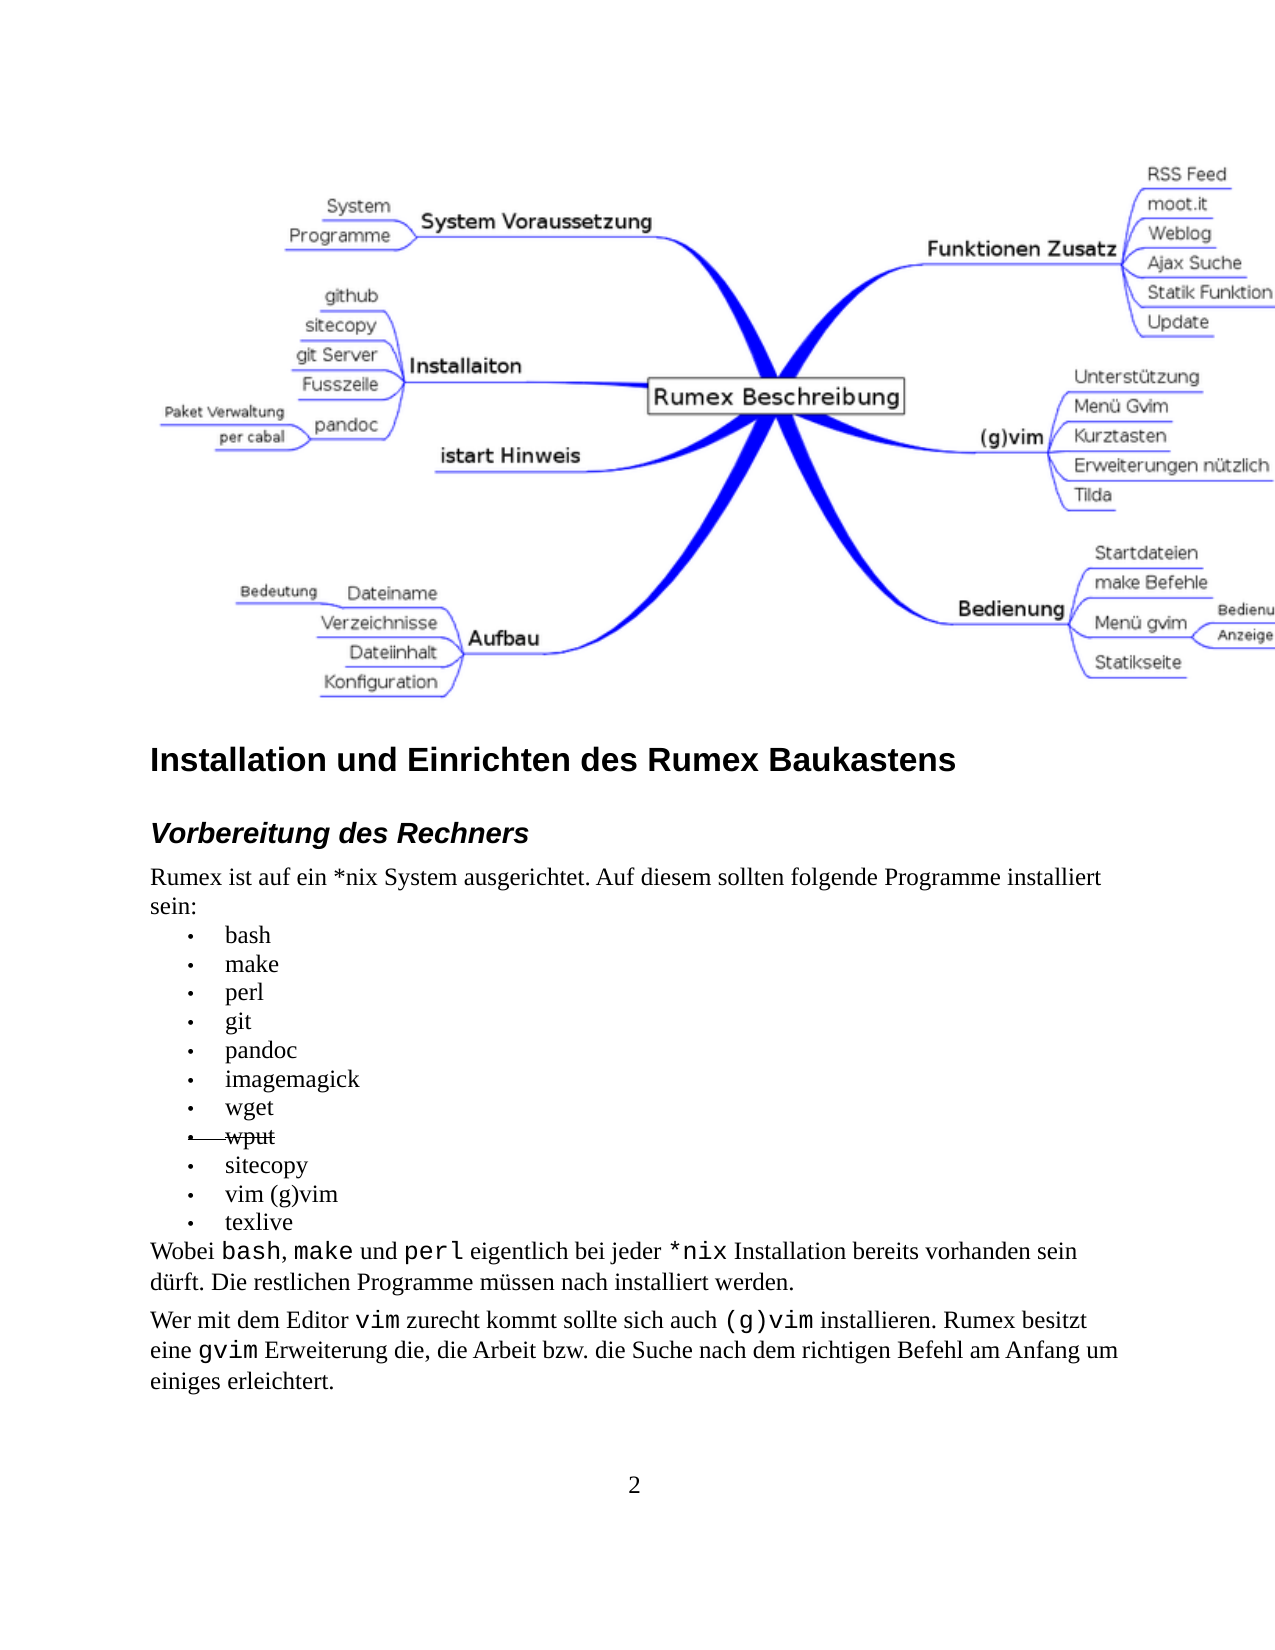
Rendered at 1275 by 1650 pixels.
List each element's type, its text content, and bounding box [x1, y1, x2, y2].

list git [187, 1006, 1125, 1035]
list bash [187, 920, 1125, 949]
text Rumex ist auf ein *nix System ausgerichtet. Auf diesem sollten folgende Programme installiert sein: [150, 862, 1125, 920]
list make [187, 949, 1125, 977]
subtitle Vorbereitung des Rechners [150, 816, 1125, 850]
picture [150, 150, 1275, 707]
list pandoc [187, 1035, 1125, 1064]
list wget [187, 1092, 1125, 1121]
list wput [187, 1121, 1125, 1150]
list vim (g)vim [187, 1179, 1125, 1207]
list texlive [187, 1207, 1125, 1236]
text Wer mit dem Editor vim zurecht kommt sollte sich auch (g)vim installieren. Rumex besitzt eine gvim Erweiterung die, die Arbeit bzw. die Suche nach dem richtigen Befehl am Anfang um einiges erleichtert. [150, 1305, 1125, 1395]
list imagemagick [187, 1064, 1125, 1092]
list perl [187, 977, 1125, 1006]
list sitecopy [187, 1150, 1125, 1179]
text Wobei bash, make und perl eigentlich bei jeder *nix Installation bereits vorhanden sein dürft. Die restlichen Programme müssen nach installiert werden. [150, 1236, 1125, 1296]
subtitle Installation und Einrichten des Rumex Baukastens [150, 740, 1125, 779]
